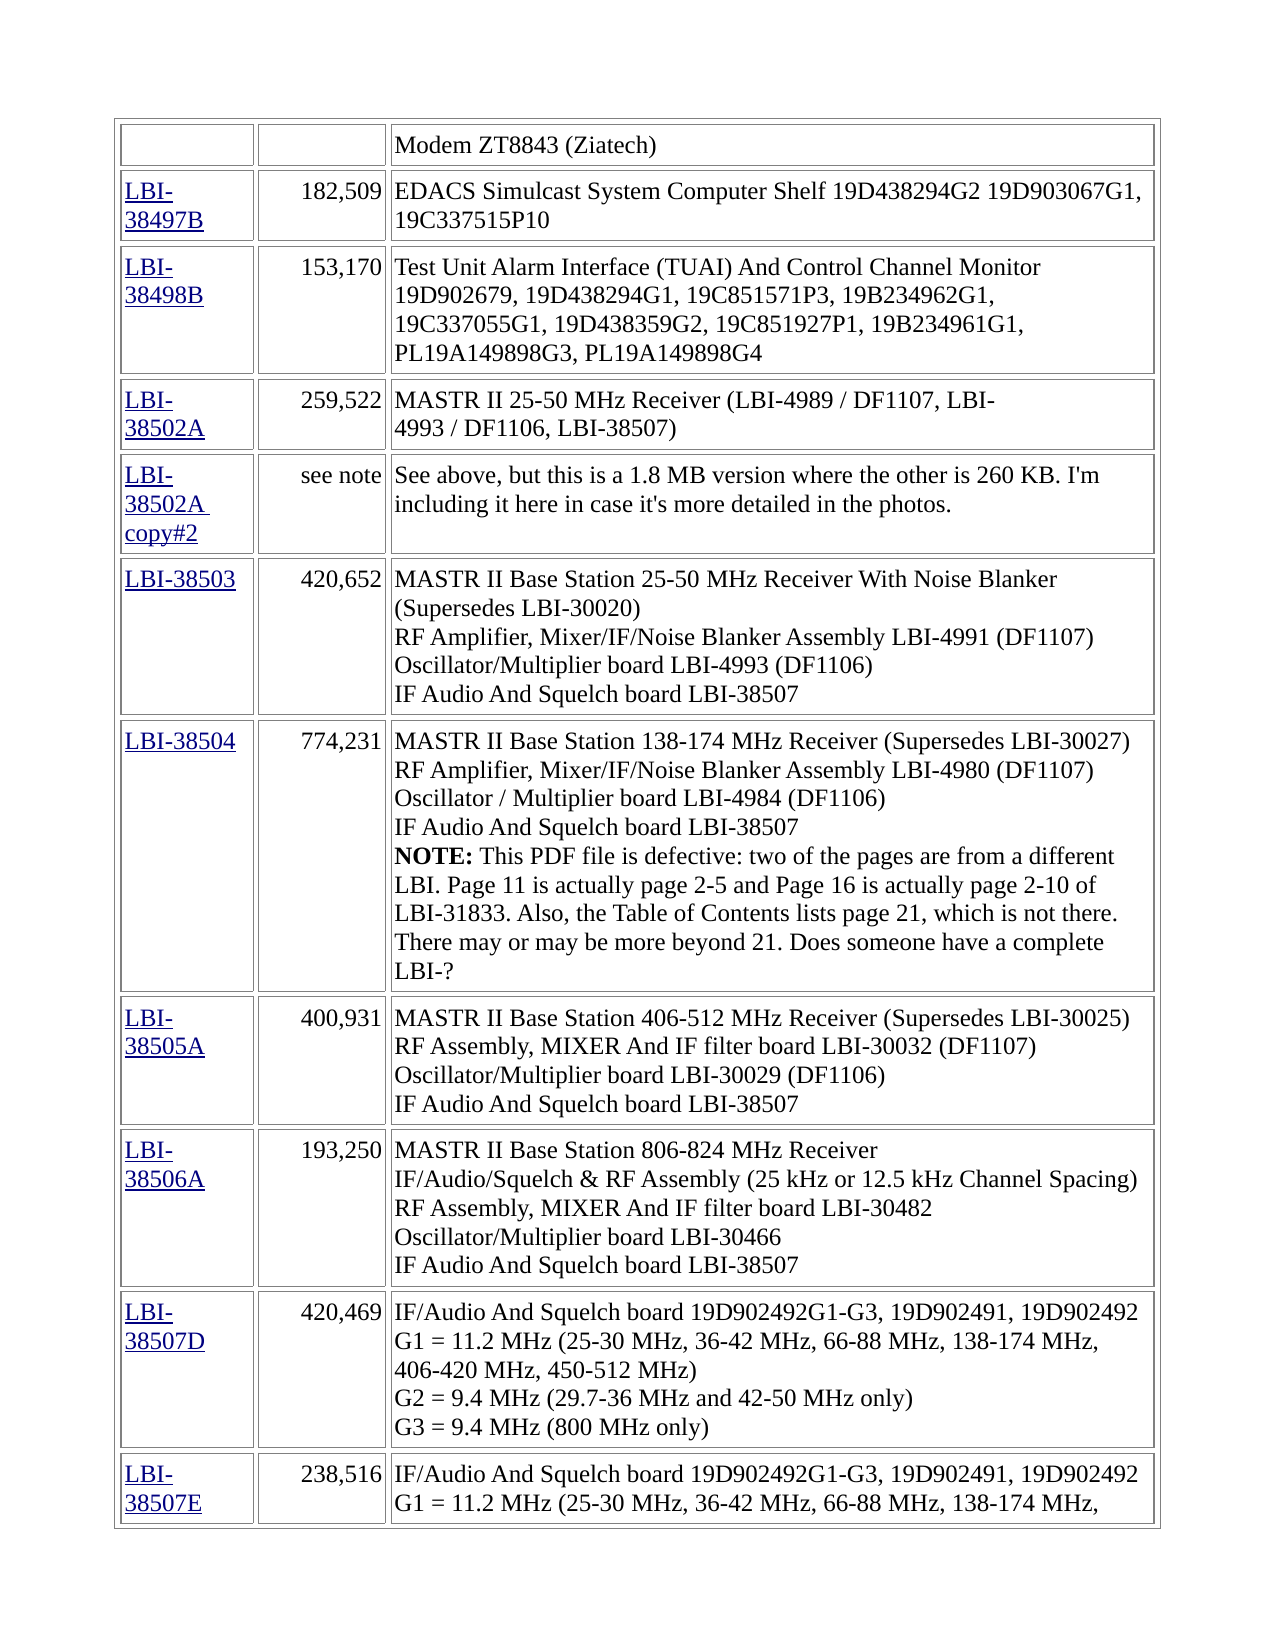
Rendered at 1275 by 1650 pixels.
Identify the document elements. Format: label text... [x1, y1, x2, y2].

table_cell EDACS Simulcast System Computer Shelf 19D438294G2 19D903067G1, 19C337515P10 [388, 165, 1157, 240]
table_cell 193,250 [255, 1124, 388, 1286]
table_cell LBI-38502A copy#2 [118, 449, 255, 553]
table_cell IF/Audio And Squelch board 19D902492G1-G3, 19D902491, 19D902492 G1 = 11.2 MHz (25-30 MHz, 36-42 MHz, 66-88 MHz, 138-174 MHz, 406-420 MHz, 450-512 MHz) G2 = 9.4 MHz (29.7-36 MHz and 42-50 MHz only) G3 = 9.4 MHz (800 MHz only) [388, 1286, 1157, 1447]
table_cell LBI-38505A [118, 991, 255, 1124]
table_cell MASTR II 25-50 MHz Receiver (LBI-4989 / DF1107, LBI-4993 / DF1106, LBI-38507) [388, 373, 1157, 448]
table_cell 259,522 [255, 373, 388, 448]
table_cell 774,231 [255, 714, 388, 991]
table_cell LBI-38507E [118, 1447, 255, 1523]
table_cell 182,509 [255, 165, 388, 240]
table_cell see note [255, 449, 388, 553]
table_cell MASTR II Base Station 806-824 MHz Receiver IF/Audio/Squelch & RF Assembly (25 kHz or 12.5 kHz Channel Spacing) RF Assembly, MIXER And IF filter board LBI-30482 Oscillator/Multiplier board LBI-30466 IF Audio And Squelch board LBI-38507 [388, 1124, 1157, 1286]
table_cell See above, but this is a 1.8 MB version where the other is 260 KB. I'm including it here in case it's more detailed in the photos. [388, 449, 1157, 553]
table_cell 153,170 [255, 240, 388, 373]
table_cell Test Unit Alarm Interface (TUAI) And Control Channel Monitor 19D902679, 19D438294G1, 19C851571P3, 19B234962G1, 19C337055G1, 19D438359G2, 19C851927P1, 19B234961G1, PL19A149898G3, PL19A149898G4 [388, 240, 1157, 373]
table_cell LBI-38497B [118, 165, 255, 240]
table_cell LBI-38502A [118, 373, 255, 448]
table_cell [118, 119, 255, 165]
table_cell [255, 119, 388, 165]
table_cell 238,516 [255, 1447, 388, 1523]
table_cell MASTR II Base Station 406-512 MHz Receiver (Supersedes LBI-30025) RF Assembly, MIXER And IF filter board LBI-30032 (DF1107) Oscillator/Multiplier board LBI-30029 (DF1106) IF Audio And Squelch board LBI-38507 [388, 991, 1157, 1124]
table_cell IF/Audio And Squelch board 19D902492G1-G3, 19D902491, 19D902492 G1 = 11.2 MHz (25-30 MHz, 36-42 MHz, 66-88 MHz, 138-174 MHz, [388, 1447, 1157, 1523]
table_cell 420,652 [255, 553, 388, 714]
table_cell 420,469 [255, 1286, 388, 1447]
table_cell Modem ZT8843 (Ziatech) [388, 119, 1157, 165]
table_cell MASTR II Base Station 138-174 MHz Receiver (Supersedes LBI-30027) RF Amplifier, Mixer/IF/Noise Blanker Assembly LBI-4980 (DF1107) Oscillator / Multiplier board LBI-4984 (DF1106) IF Audio And Squelch board LBI-38507 NOTE: This PDF file is defective: two of the pages are from a different LBI. Page 11 is actually page 2-5 and Page 16 is actually page 2-10 of LBI-31833. Also, the Table of Contents lists page 21, which is not there. There may or may be more beyond 21. Does someone have a complete LBI-? [388, 714, 1157, 991]
table_cell LBI-38506A [118, 1124, 255, 1286]
table_cell LBI-38498B [118, 240, 255, 373]
table_cell LBI-38503 [118, 553, 255, 714]
table_cell MASTR II Base Station 25-50 MHz Receiver With Noise Blanker (Supersedes LBI-30020) RF Amplifier, Mixer/IF/Noise Blanker Assembly LBI-4991 (DF1107) Oscillator/Multiplier board LBI-4993 (DF1106) IF Audio And Squelch board LBI-38507 [388, 553, 1157, 714]
table_cell 400,931 [255, 991, 388, 1124]
table_cell LBI-38504 [118, 714, 255, 991]
table_cell LBI-38507D [118, 1286, 255, 1447]
